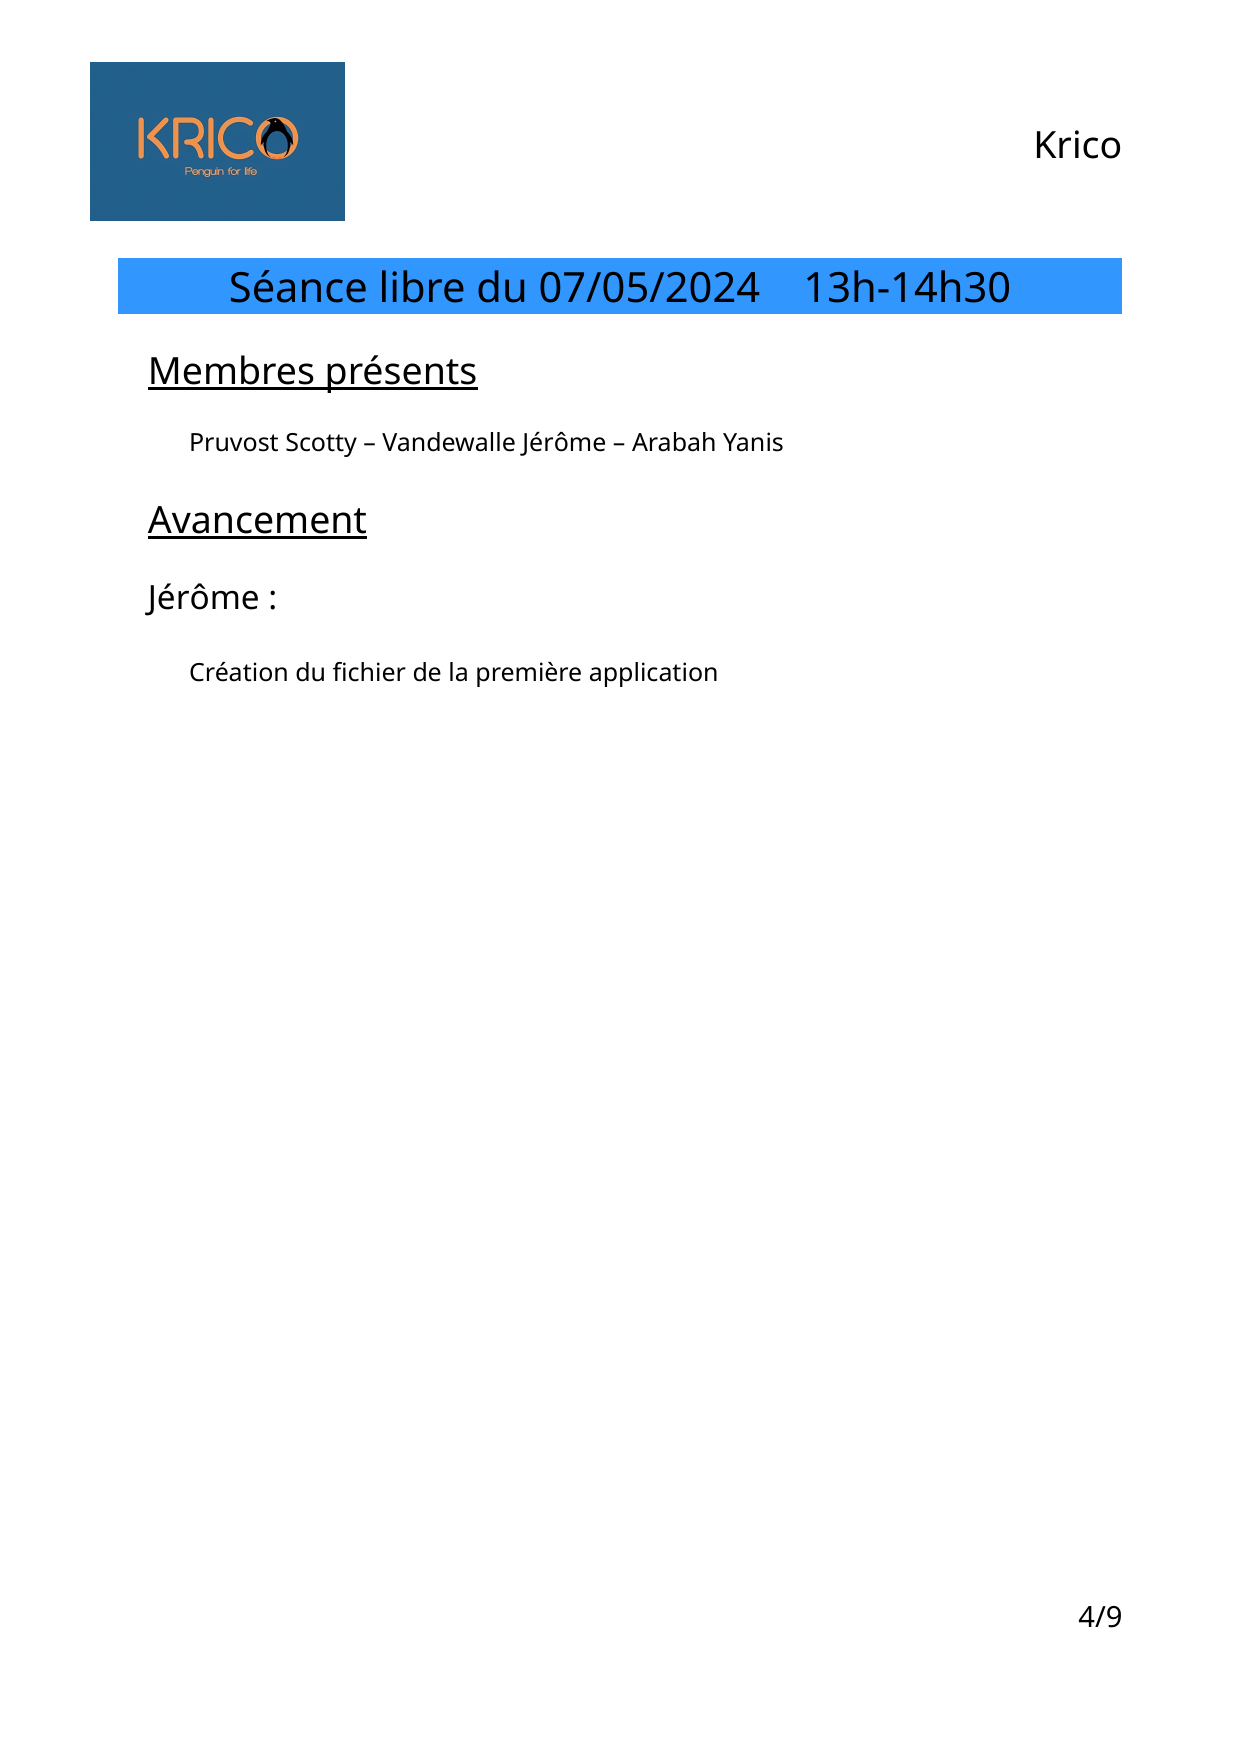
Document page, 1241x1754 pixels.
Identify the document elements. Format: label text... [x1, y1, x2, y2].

text Pruvost Scotty – Vandewalle Jérôme – Arabah Yanis [148, 424, 1093, 458]
subtitle Séance libre du 07/05/2024 13h-14h30 [118, 258, 1122, 314]
subtitle Avancement [148, 493, 1122, 544]
text Création du fichier de la première application [148, 654, 1093, 688]
picture [90, 62, 345, 221]
subtitle Membres présents [148, 344, 1122, 395]
subtitle Jérôme : [148, 574, 1122, 619]
